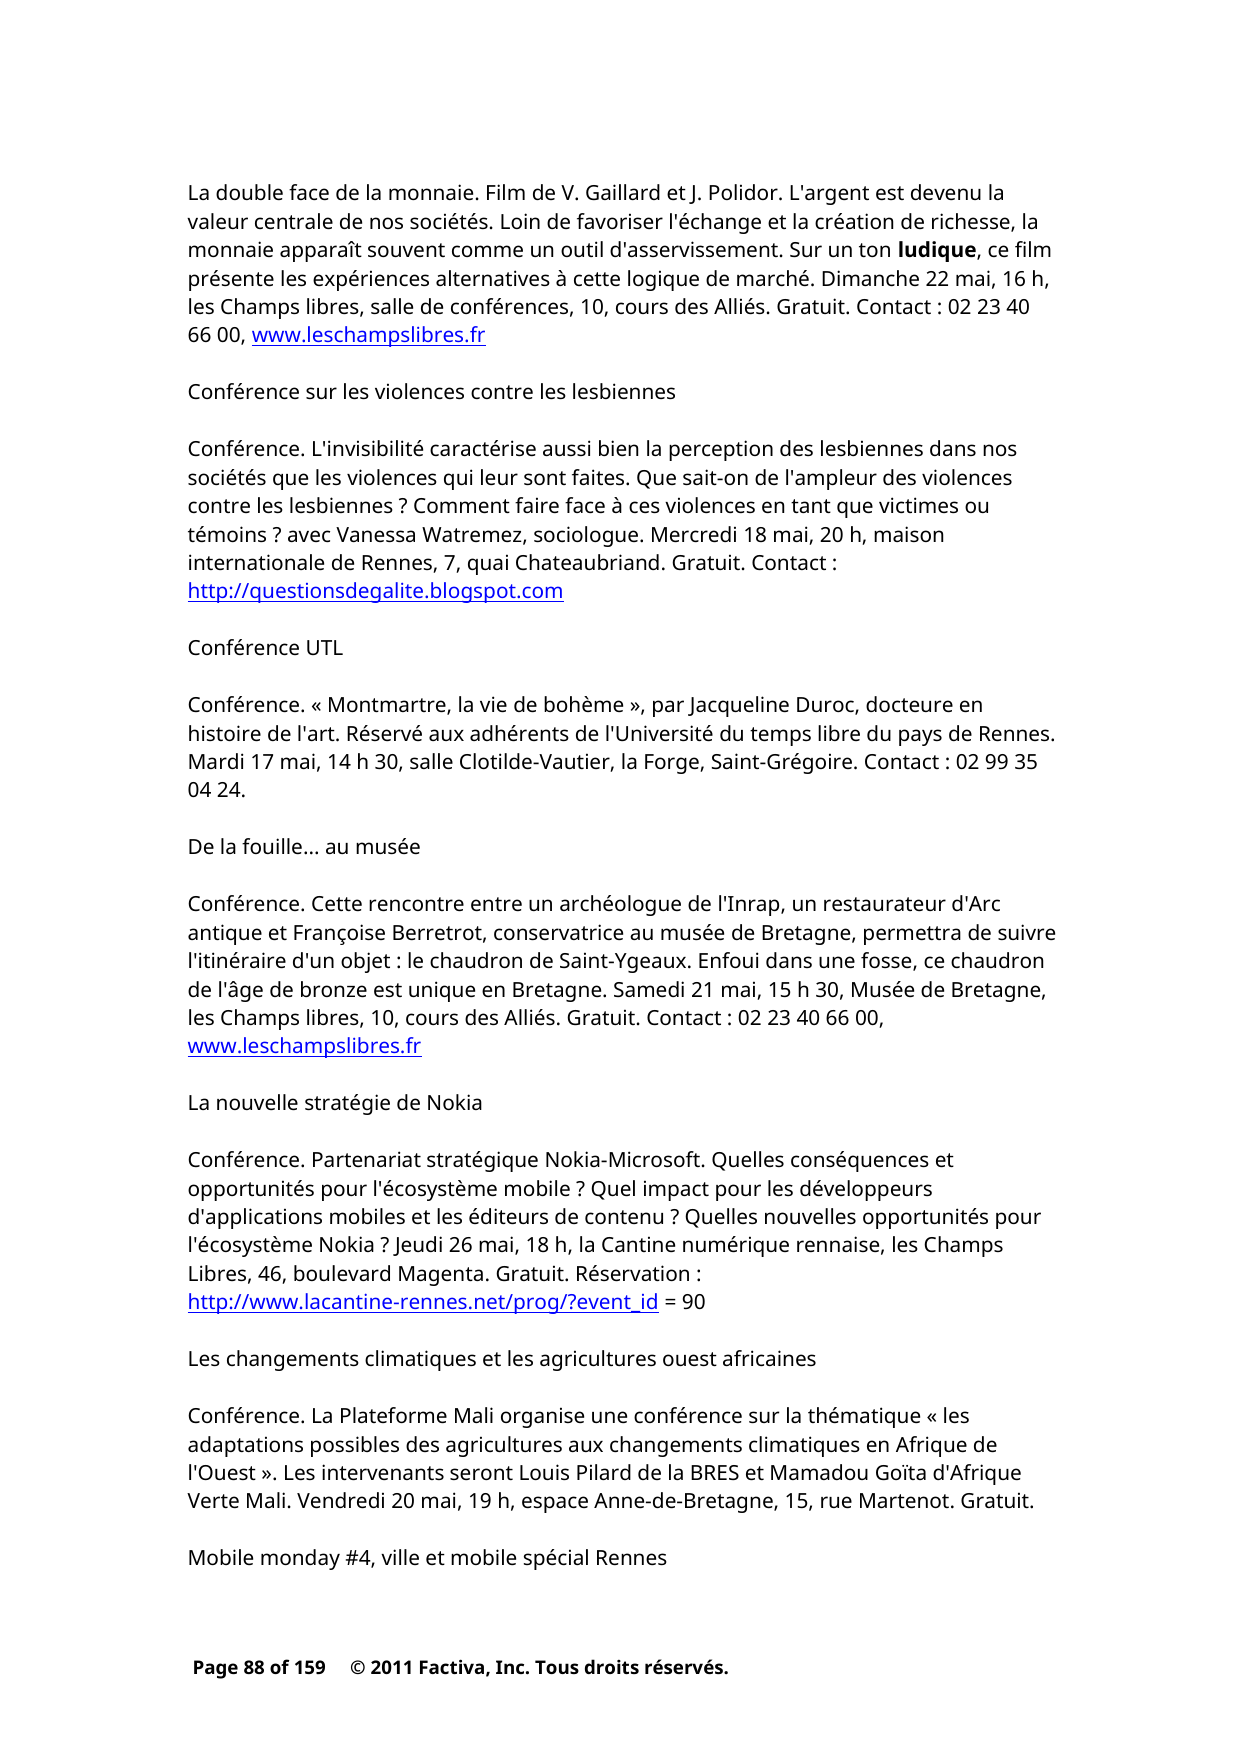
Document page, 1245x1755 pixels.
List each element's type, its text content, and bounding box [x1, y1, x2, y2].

text Mobile monday #4, ville et mobile spécial Rennes [187, 1543, 1057, 1572]
text Conférence. L'invisibilité caractérise aussi bien la perception des lesbiennes dans nos sociétés que les violences qui leur sont faites. Que sait-on de l'ampleur des violences contre les lesbiennes ? Comment faire face à ces violences en tant que victimes ou témoins ? avec Vanessa Watremez, sociologue. Mercredi 18 mai, 20 h, maison internationale de Rennes, 7, quai Chateaubriand. Gratuit. Contact : http://questionsdegalite.blogspot.com [187, 434, 1057, 605]
text Les changements climatiques et les agricultures ouest africaines [187, 1344, 1057, 1373]
text Conférence sur les violences contre les lesbiennes [187, 377, 1057, 406]
text Conférence. Cette rencontre entre un archéologue de l'Inrap, un restaurateur d'Arc antique et Françoise Berretrot, conservatrice au musée de Bretagne, permettra de suivre l'itinéraire d'un objet : le chaudron de Saint-Ygeaux. Enfoui dans une fosse, ce chaudron de l'âge de bronze est unique en Bretagne. Samedi 21 mai, 15 h 30, Musée de Bretagne, les Champs libres, 10, cours des Alliés. Gratuit. Contact : 02 23 40 66 00, www.leschampslibres.fr [187, 889, 1057, 1060]
text Conférence UTL [187, 633, 1057, 662]
text La nouvelle stratégie de Nokia [187, 1088, 1057, 1117]
text De la fouille... au musée [187, 832, 1057, 861]
text La double face de la monnaie. Film de V. Gaillard et J. Polidor. L'argent est devenu la valeur centrale de nos sociétés. Loin de favoriser l'échange et la création de richesse, la monnaie apparaît souvent comme un outil d'asservissement. Sur un ton ludique, ce film présente les expériences alternatives à cette logique de marché. Dimanche 22 mai, 16 h, les Champs libres, salle de conférences, 10, cours des Alliés. Gratuit. Contact : 02 23 40 66 00, www.leschampslibres.fr [187, 178, 1057, 349]
text Conférence. La Plateforme Mali organise une conférence sur la thématique « les adaptations possibles des agricultures aux changements climatiques en Afrique de l'Ouest ». Les intervenants seront Louis Pilard de la BRES et Mamadou Goïta d'Afrique Verte Mali. Vendredi 20 mai, 19 h, espace Anne-de-Bretagne, 15, rue Martenot. Gratuit. [187, 1401, 1057, 1515]
text Conférence. « Montmartre, la vie de bohème », par Jacqueline Duroc, docteure en histoire de l'art. Réservé aux adhérents de l'Université du temps libre du pays de Rennes. Mardi 17 mai, 14 h 30, salle Clotilde-Vautier, la Forge, Saint-Grégoire. Contact : 02 99 35 04 24. [187, 690, 1057, 804]
text Conférence. Partenariat stratégique Nokia-Microsoft. Quelles conséquences et opportunités pour l'écosystème mobile ? Quel impact pour les développeurs d'applications mobiles et les éditeurs de contenu ? Quelles nouvelles opportunités pour l'écosystème Nokia ? Jeudi 26 mai, 18 h, la Cantine numérique rennaise, les Champs Libres, 46, boulevard Magenta. Gratuit. Réservation : http://www.lacantine-rennes.net/prog/?event_id = 90 [187, 1145, 1057, 1316]
